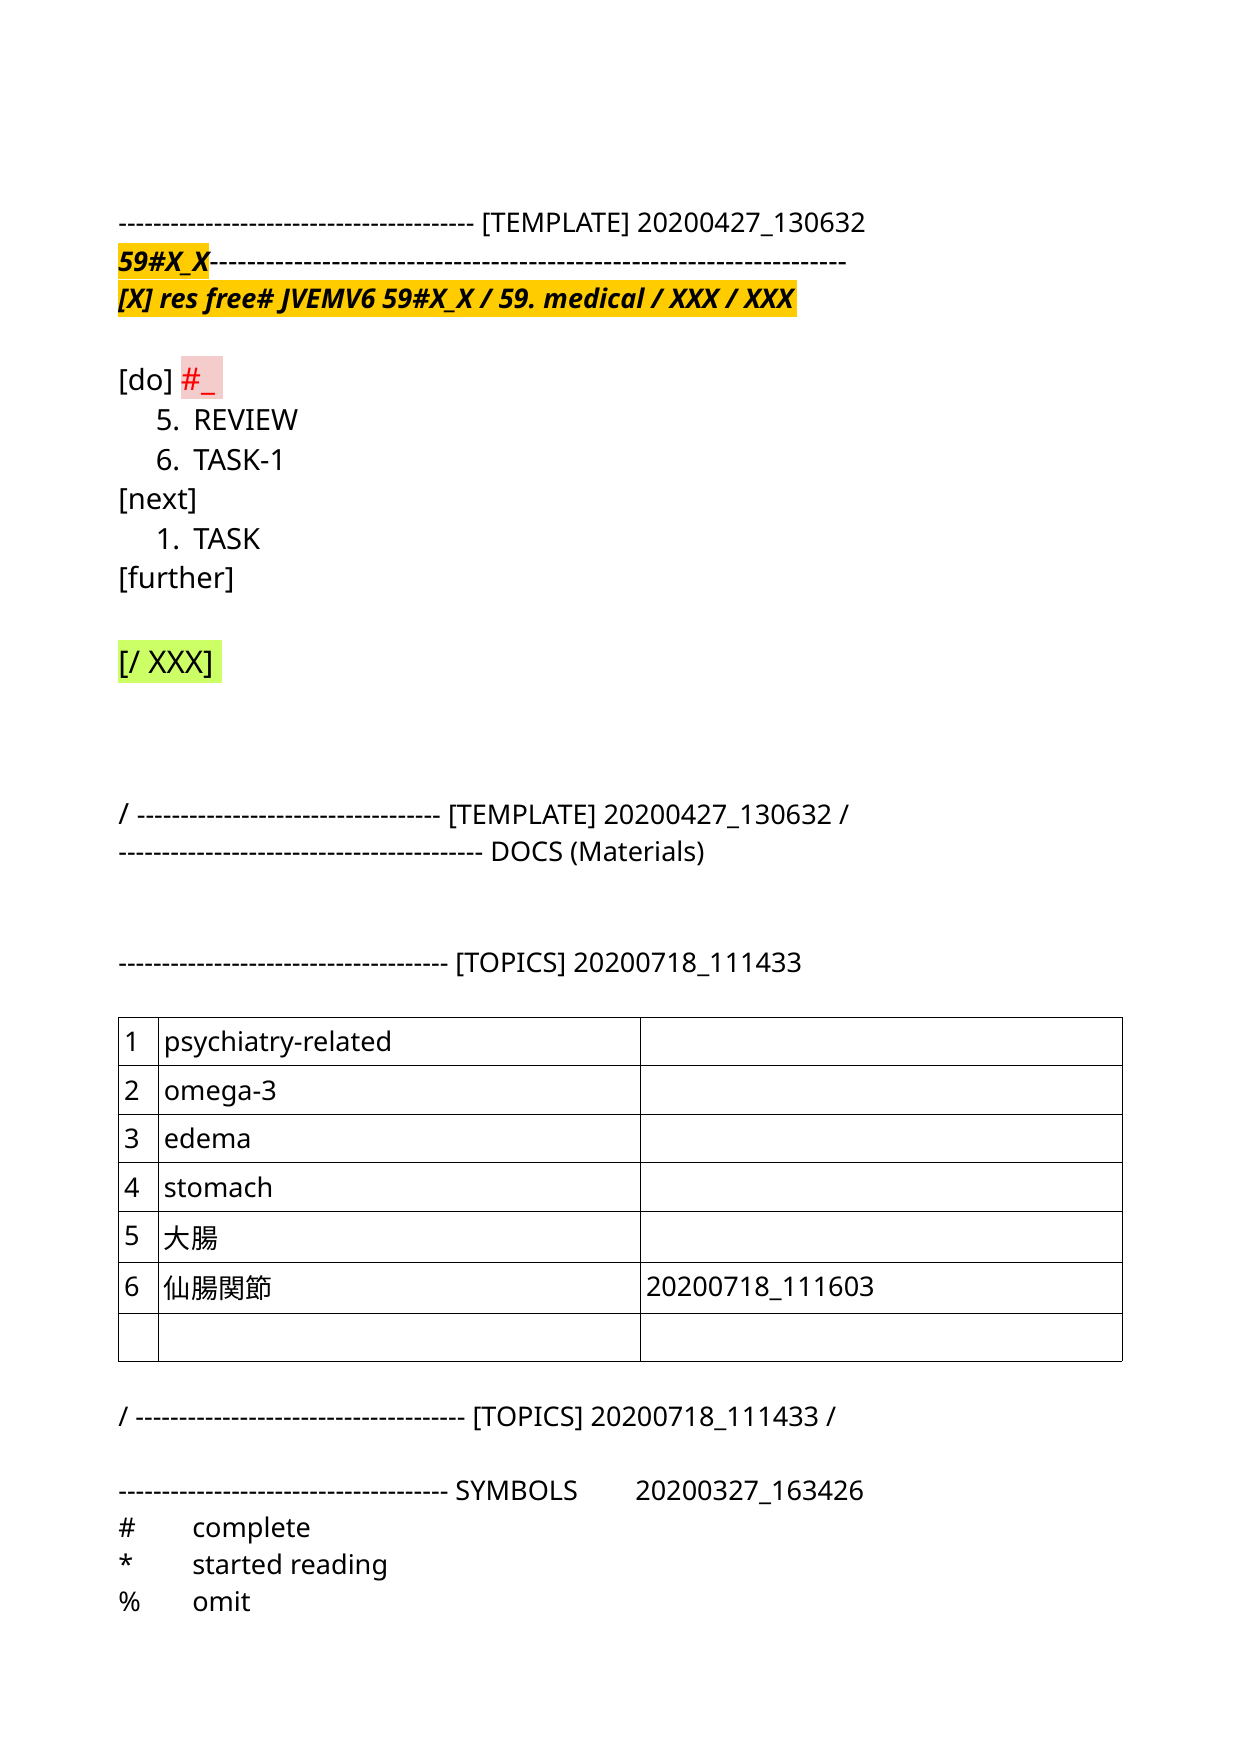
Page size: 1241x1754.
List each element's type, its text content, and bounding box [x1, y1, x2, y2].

text / -------------------------------------- [TOPICS] 20200718_111433 / [118, 1398, 1122, 1435]
table_cell 20200718_111603 [641, 1263, 1122, 1312]
text [/ XXX] [118, 597, 1122, 683]
text [further] [118, 558, 1122, 597]
text ----------------------------------------- [TEMPLATE] 20200427_130632 [118, 203, 1122, 240]
table_cell edema [159, 1115, 640, 1162]
table_cell [641, 1212, 1122, 1262]
table_cell 2 [119, 1066, 158, 1114]
table_cell stomach [159, 1163, 640, 1211]
table_header 1 [119, 1018, 158, 1065]
table_cell [641, 1115, 1122, 1162]
text % omit [118, 1582, 1122, 1619]
text [X] res free# JVEMV6 59#X_X / 59. medical / XXX / XXX [118, 280, 1122, 317]
list TASK-1 [156, 439, 1122, 478]
table_cell 3 [119, 1115, 158, 1162]
table_cell 大腸 [159, 1212, 640, 1262]
table_cell [641, 1066, 1122, 1114]
text [next] [118, 478, 1122, 518]
text -------------------------------------- [TOPICS] 20200718_111433 [118, 943, 1122, 980]
table_cell 4 [119, 1163, 158, 1211]
text 59#X_X-------------------------------------------------------------------- [118, 240, 1122, 280]
list REVIEW [156, 399, 1122, 439]
table_header psychiatry-related [159, 1018, 640, 1065]
table_cell [119, 1314, 158, 1361]
table_cell omega-3 [159, 1066, 640, 1114]
table_cell 5 [119, 1212, 158, 1262]
list TASK [156, 518, 1122, 558]
table_cell 仙腸関節 [159, 1263, 640, 1312]
text * started reading [118, 1545, 1122, 1582]
table_cell 6 [119, 1263, 158, 1312]
table_cell [641, 1163, 1122, 1211]
table_header [641, 1018, 1122, 1065]
table_cell [641, 1314, 1122, 1361]
text ------------------------------------------ DOCS (Materials) [118, 833, 1122, 869]
text [do] #_ [118, 356, 1122, 399]
text -------------------------------------- SYMBOLS 20200327_163426 [118, 1472, 1122, 1508]
table_cell [159, 1314, 640, 1361]
text # complete [118, 1508, 1122, 1545]
text / ----------------------------------- [TEMPLATE] 20200427_130632 / [118, 793, 1122, 833]
